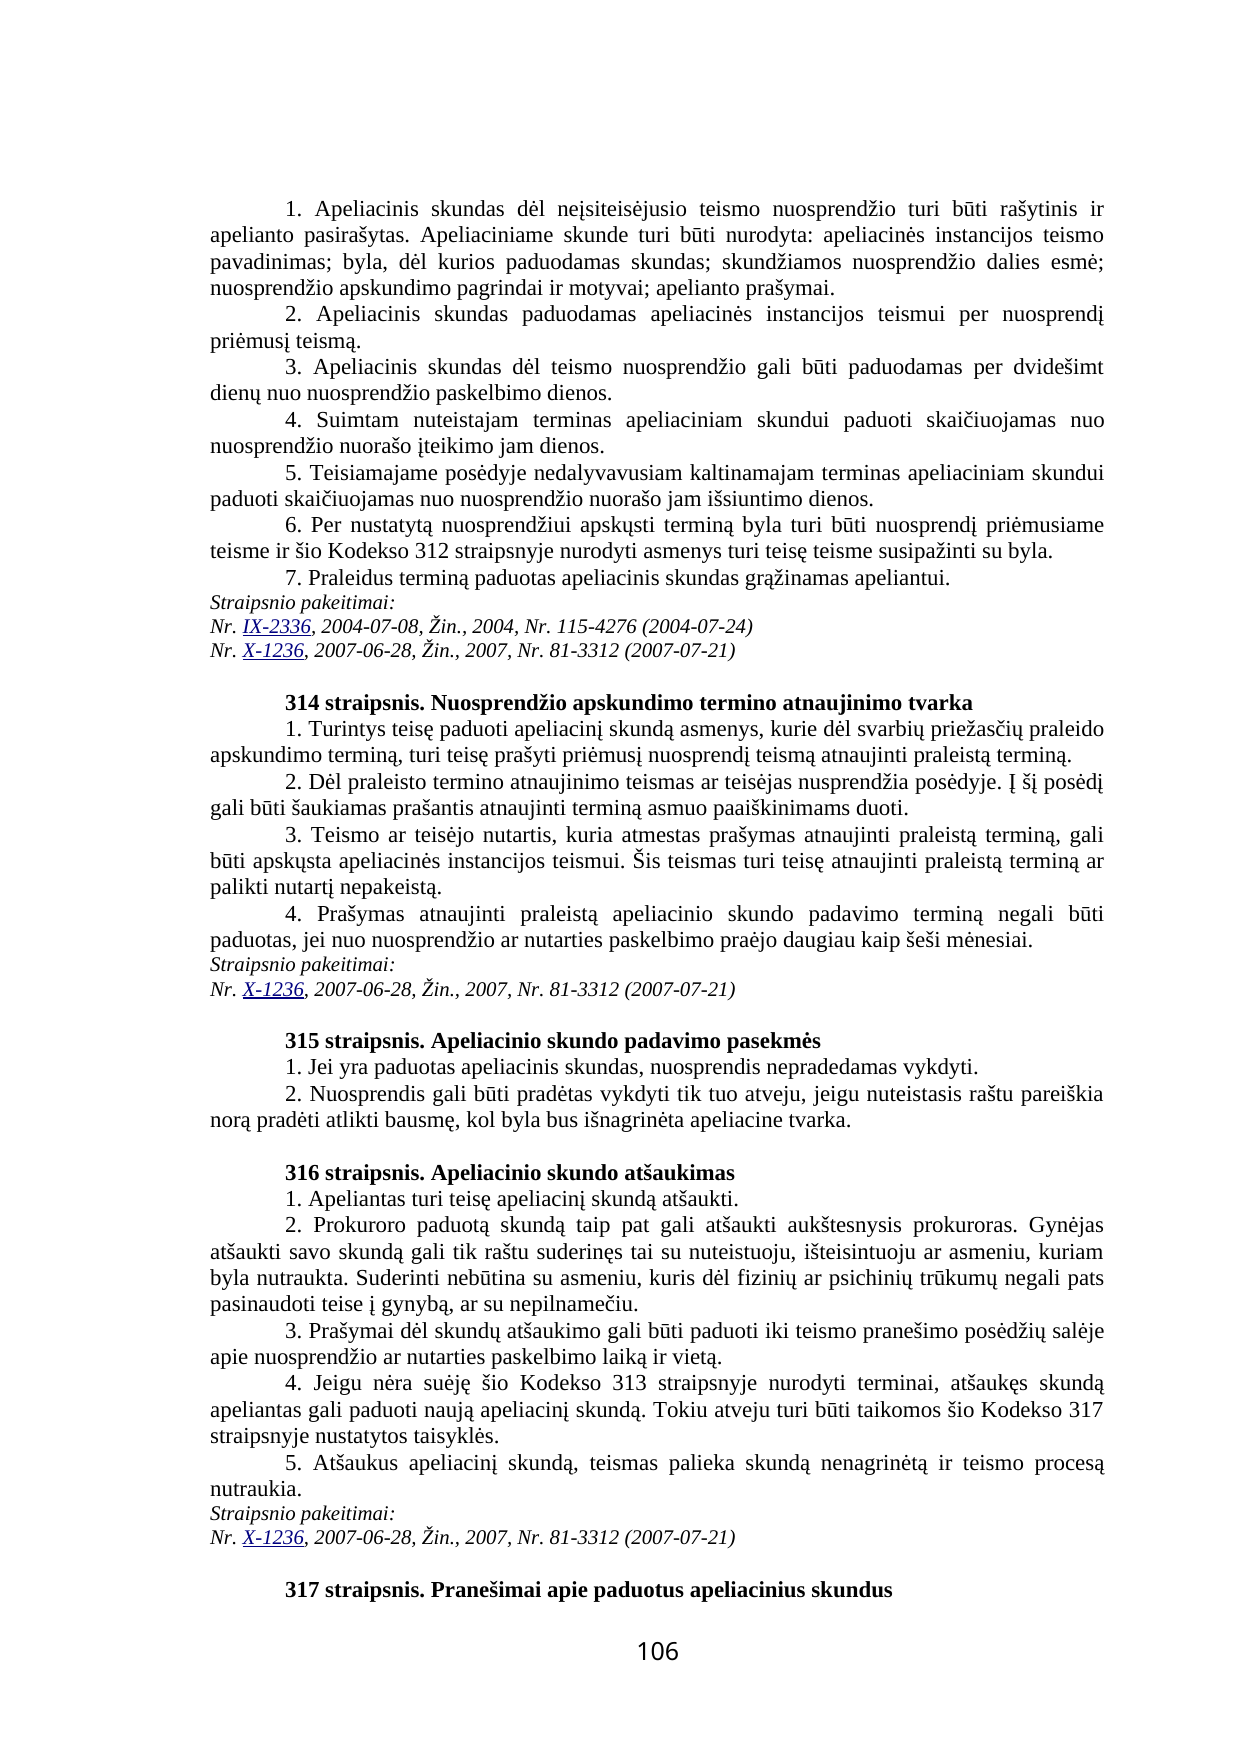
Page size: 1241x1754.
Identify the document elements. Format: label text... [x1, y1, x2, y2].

text 1. Jei yra paduotas apeliacinis skundas, nuosprendis nepradedamas vykdyti. [210, 1053, 1106, 1079]
text 4. Jeigu nėra suėję šio Kodekso 313 straipsnyje nurodyti terminai, atšaukęs skundą apeliantas gali paduoti naują apeliacinį skundą. Tokiu atveju turi būti taikomos šio Kodekso 317 straipsnyje nustatytos taisyklės. [210, 1369, 1106, 1448]
text 3. Prašymai dėl skundų atšaukimo gali būti paduoti iki teismo pranešimo posėdžių salėje apie nuosprendžio ar nutarties paskelbimo laiką ir vietą. [210, 1317, 1106, 1369]
text 5. Atšaukus apeliacinį skundą, teismas palieka skundą nenagrinėtą ir teismo procesą nutraukia. [210, 1448, 1106, 1501]
text 2. Nuosprendis gali būti pradėtas vykdyti tik tuo atveju, jeigu nuteistasis raštu pareiškia norą pradėti atlikti bausmę, kol byla bus išnagrinėta apeliacine tvarka. [210, 1079, 1106, 1132]
text 1. Turintys teisę paduoti apeliacinį skundą asmenys, kurie dėl svarbių priežasčių praleido apskundimo terminą, turi teisę prašyti priėmusį nuosprendį teismą atnaujinti praleistą terminą. [210, 715, 1106, 768]
text 2. Dėl praleisto termino atnaujinimo teismas ar teisėjas nusprendžia posėdyje. Į šį posėdį gali būti šaukiamas prašantis atnaujinti terminą asmuo paaiškinimams duoti. [210, 768, 1106, 821]
text Nr. X-1236, 2007-06-28, Žin., 2007, Nr. 81-3312 (2007-07-21) [210, 638, 1106, 662]
text 2. Prokuroro paduotą skundą taip pat gali atšaukti aukštesnysis prokuroras. Gynėjas atšaukti savo skundą gali tik raštu suderinęs tai su nuteistuoju, išteisintuoju ar asmeniu, kuriam byla nutraukta. Suderinti nebūtina su asmeniu, kuris dėl fizinių ar psichinių trūkumų negali pats pasinaudoti teise į gynybą, ar su nepilnamečiu. [210, 1211, 1106, 1317]
text 4. Prašymas atnaujinti praleistą apeliacinio skundo padavimo terminą negali būti paduotas, jei nuo nuosprendžio ar nutarties paskelbimo praėjo daugiau kaip šeši mėnesiai. [210, 900, 1106, 952]
text 1. Apeliacinis skundas dėl neįsiteisėjusio teismo nuosprendžio turi būti rašytinis ir apelianto pasirašytas. Apeliaciniame skunde turi būti nurodyta: apeliacinės instancijos teismo pavadinimas; byla, dėl kurios paduodamas skundas; skundžiamos nuosprendžio dalies esmė; nuosprendžio apskundimo pagrindai ir motyvai; apelianto prašymai. [210, 195, 1106, 300]
text Straipsnio pakeitimai: [210, 952, 1106, 976]
text 3. Apeliacinis skundas dėl teismo nuosprendžio gali būti paduodamas per dvidešimt dienų nuo nuosprendžio paskelbimo dienos. [210, 353, 1106, 406]
text 1. Apeliantas turi teisę apeliacinį skundą atšaukti. [210, 1185, 1106, 1211]
text Nr. X-1236, 2007-06-28, Žin., 2007, Nr. 81-3312 (2007-07-21) [210, 976, 1106, 1001]
text Straipsnio pakeitimai: [210, 590, 1106, 614]
text Nr. X-1236, 2007-06-28, Žin., 2007, Nr. 81-3312 (2007-07-21) [210, 1525, 1106, 1549]
text 314 straipsnis. Nuosprendžio apskundimo termino atnaujinimo tvarka [285, 689, 1106, 715]
text Straipsnio pakeitimai: [210, 1501, 1106, 1525]
text 6. Per nustatytą nuosprendžiui apskųsti terminą byla turi būti nuosprendį priėmusiame teisme ir šio Kodekso 312 straipsnyje nurodyti asmenys turi teisę teisme susipažinti su byla. [210, 511, 1106, 564]
text 2. Apeliacinis skundas paduodamas apeliacinės instancijos teismui per nuosprendį priėmusį teismą. [210, 300, 1106, 353]
text 5. Teisiamajame posėdyje nedalyvavusiam kaltinamajam terminas apeliaciniam skundui paduoti skaičiuojamas nuo nuosprendžio nuorašo jam išsiuntimo dienos. [210, 458, 1106, 511]
text 4. Suimtam nuteistajam terminas apeliaciniam skundui paduoti skaičiuojamas nuo nuosprendžio nuorašo įteikimo jam dienos. [210, 406, 1106, 458]
text 315 straipsnis. Apeliacinio skundo padavimo pasekmės [210, 1027, 1106, 1053]
text 317 straipsnis. Pranešimai apie paduotus apeliacinius skundus [210, 1576, 1106, 1602]
text 7. Praleidus terminą paduotas apeliacinis skundas grąžinamas apeliantui. [210, 564, 1106, 590]
text Nr. IX-2336, 2004-07-08, Žin., 2004, Nr. 115-4276 (2004-07-24) [210, 614, 1106, 638]
text 3. Teismo ar teisėjo nutartis, kuria atmestas prašymas atnaujinti praleistą terminą, gali būti apskųsta apeliacinės instancijos teismui. Šis teismas turi teisę atnaujinti praleistą terminą ar palikti nutartį nepakeistą. [210, 821, 1106, 900]
text 316 straipsnis. Apeliacinio skundo atšaukimas [210, 1159, 1106, 1185]
